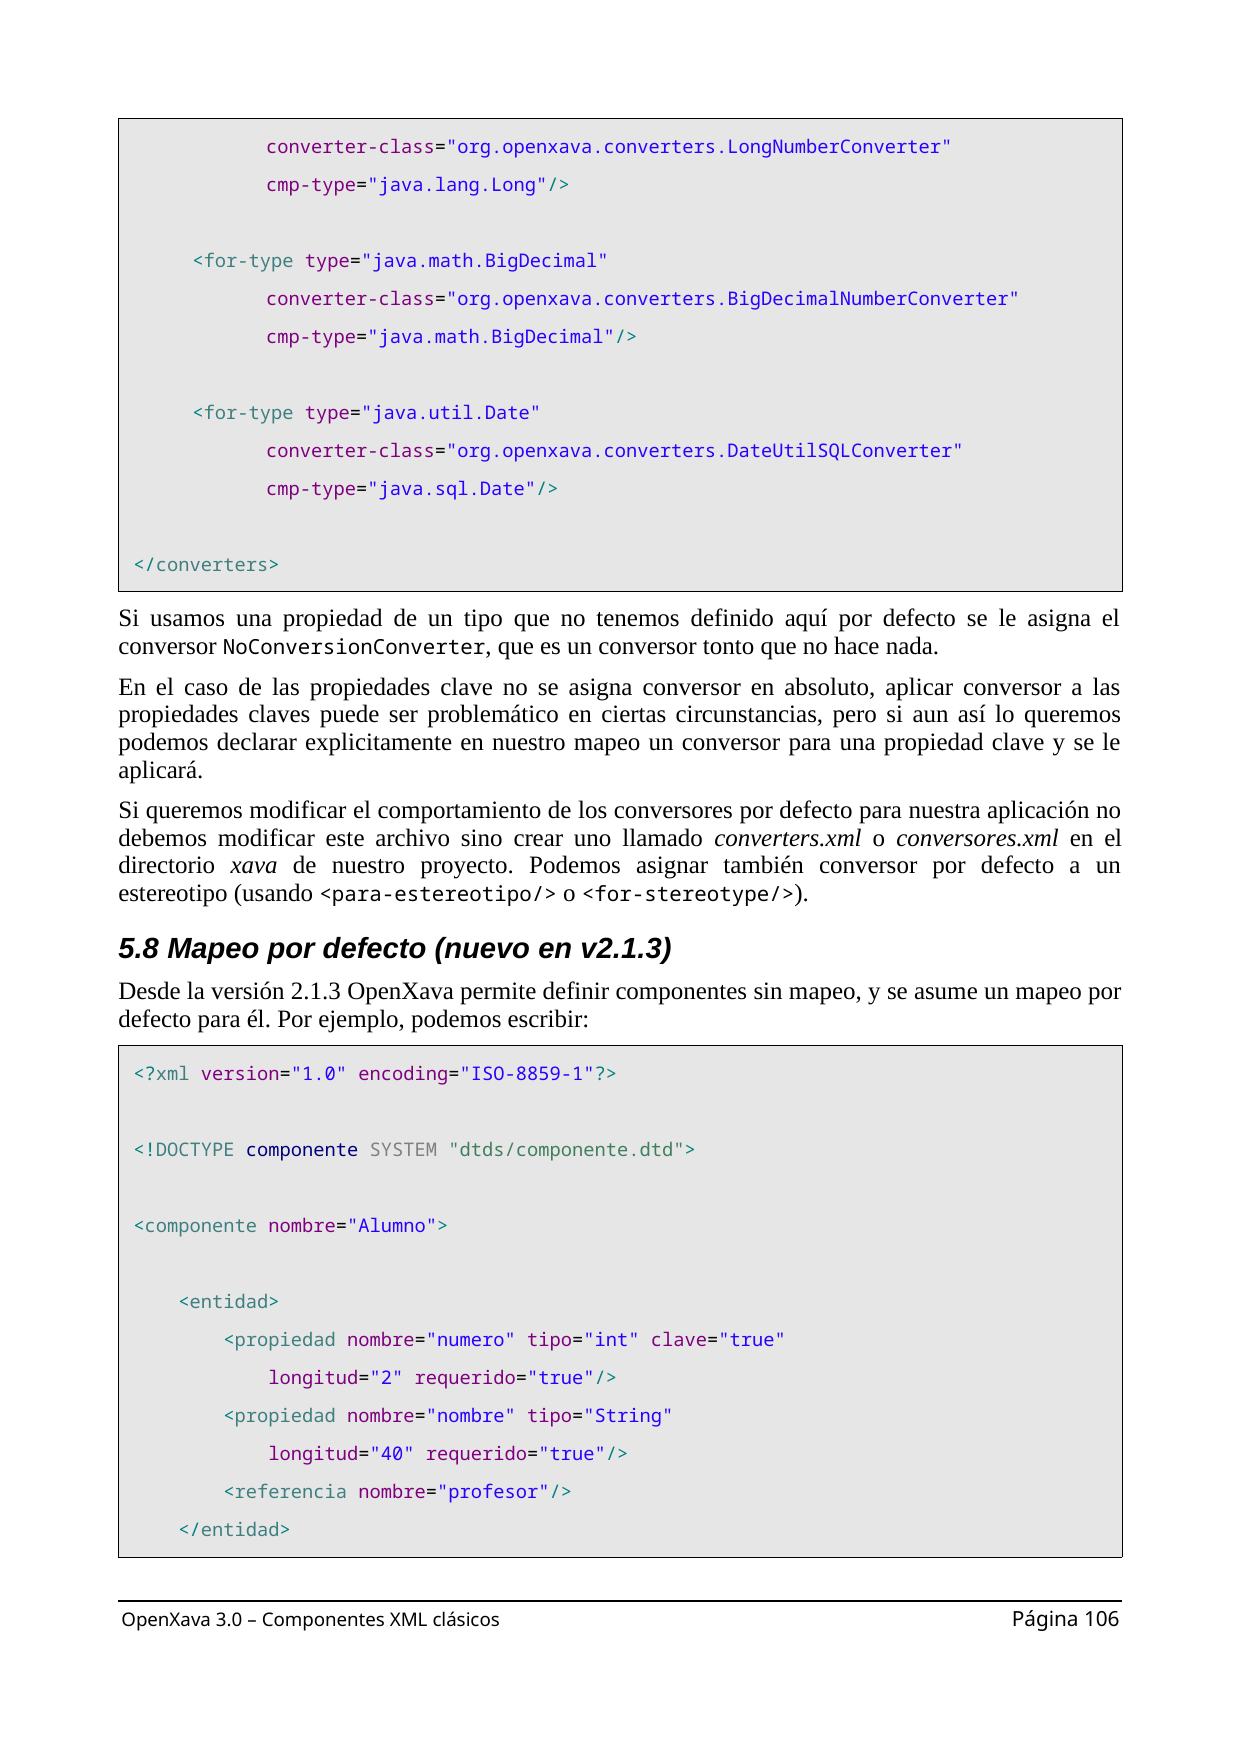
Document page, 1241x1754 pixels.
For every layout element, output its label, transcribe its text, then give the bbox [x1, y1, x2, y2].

text converter-class="org.openxava.converters.BigDecimalNumberConverter" [119, 270, 1122, 308]
text <!DOCTYPE componente SYSTEM "dtds/componente.dtd"> [119, 1121, 1122, 1159]
text <propiedad nombre="numero" tipo="int" clave="true" [119, 1312, 1122, 1349]
text </entidad> [119, 1502, 1122, 1557]
subtitle Mapeo por defecto (nuevo en v2.1.3) [118, 932, 1122, 965]
text Desde la versión 2.1.3 OpenXava permite definir componentes sin mapeo, y se asume un mapeo por defecto para él. Por ejemplo, podemos escribir: [118, 977, 1122, 1033]
text <entidad> [119, 1273, 1122, 1312]
text longitud="40" requerido="true"/> [119, 1426, 1122, 1464]
text <?xml version="1.0" encoding="ISO-8859-1"?> [119, 1046, 1122, 1083]
text cmp-type="java.math.BigDecimal"/> [119, 308, 1122, 346]
text <for-type type="java.math.BigDecimal" [119, 232, 1122, 270]
text </converters> [119, 536, 1122, 591]
text Si usamos una propiedad de un tipo que no tenemos definido aquí por defecto se le asigna el conversor NoConversionConverter, que es un conversor tonto que no hace nada. [118, 604, 1122, 660]
text <referencia nombre="profesor"/> [119, 1464, 1122, 1502]
text Si queremos modificar el comportamiento de los conversores por defecto para nuestra aplicación no debemos modificar este archivo sino crear uno llamado converters.xml o conversores.xml en el directorio xava de nuestro proyecto. Podemos asignar también conversor por defecto a un estereotipo (usando <para-estereotipo/> o <for-stereotype/>). [118, 796, 1122, 907]
text <for-type type="java.util.Date" [119, 384, 1122, 422]
text cmp-type="java.lang.Long"/> [119, 156, 1122, 194]
text longitud="2" requerido="true"/> [119, 1349, 1122, 1388]
text <componente nombre="Alumno"> [119, 1197, 1122, 1236]
text converter-class="org.openxava.converters.DateUtilSQLConverter" [119, 422, 1122, 460]
text <propiedad nombre="nombre" tipo="String" [119, 1388, 1122, 1426]
text cmp-type="java.sql.Date"/> [119, 460, 1122, 498]
text converter-class="org.openxava.converters.LongNumberConverter" [119, 119, 1122, 156]
text En el caso de las propiedades clave no se asigna conversor en absoluto, aplicar conversor a las propiedades claves puede ser problemático en ciertas circunstancias, pero si aun así lo queremos podemos declarar explicitamente en nuestro mapeo un conversor para una propiedad clave y se le aplicará. [118, 673, 1122, 783]
